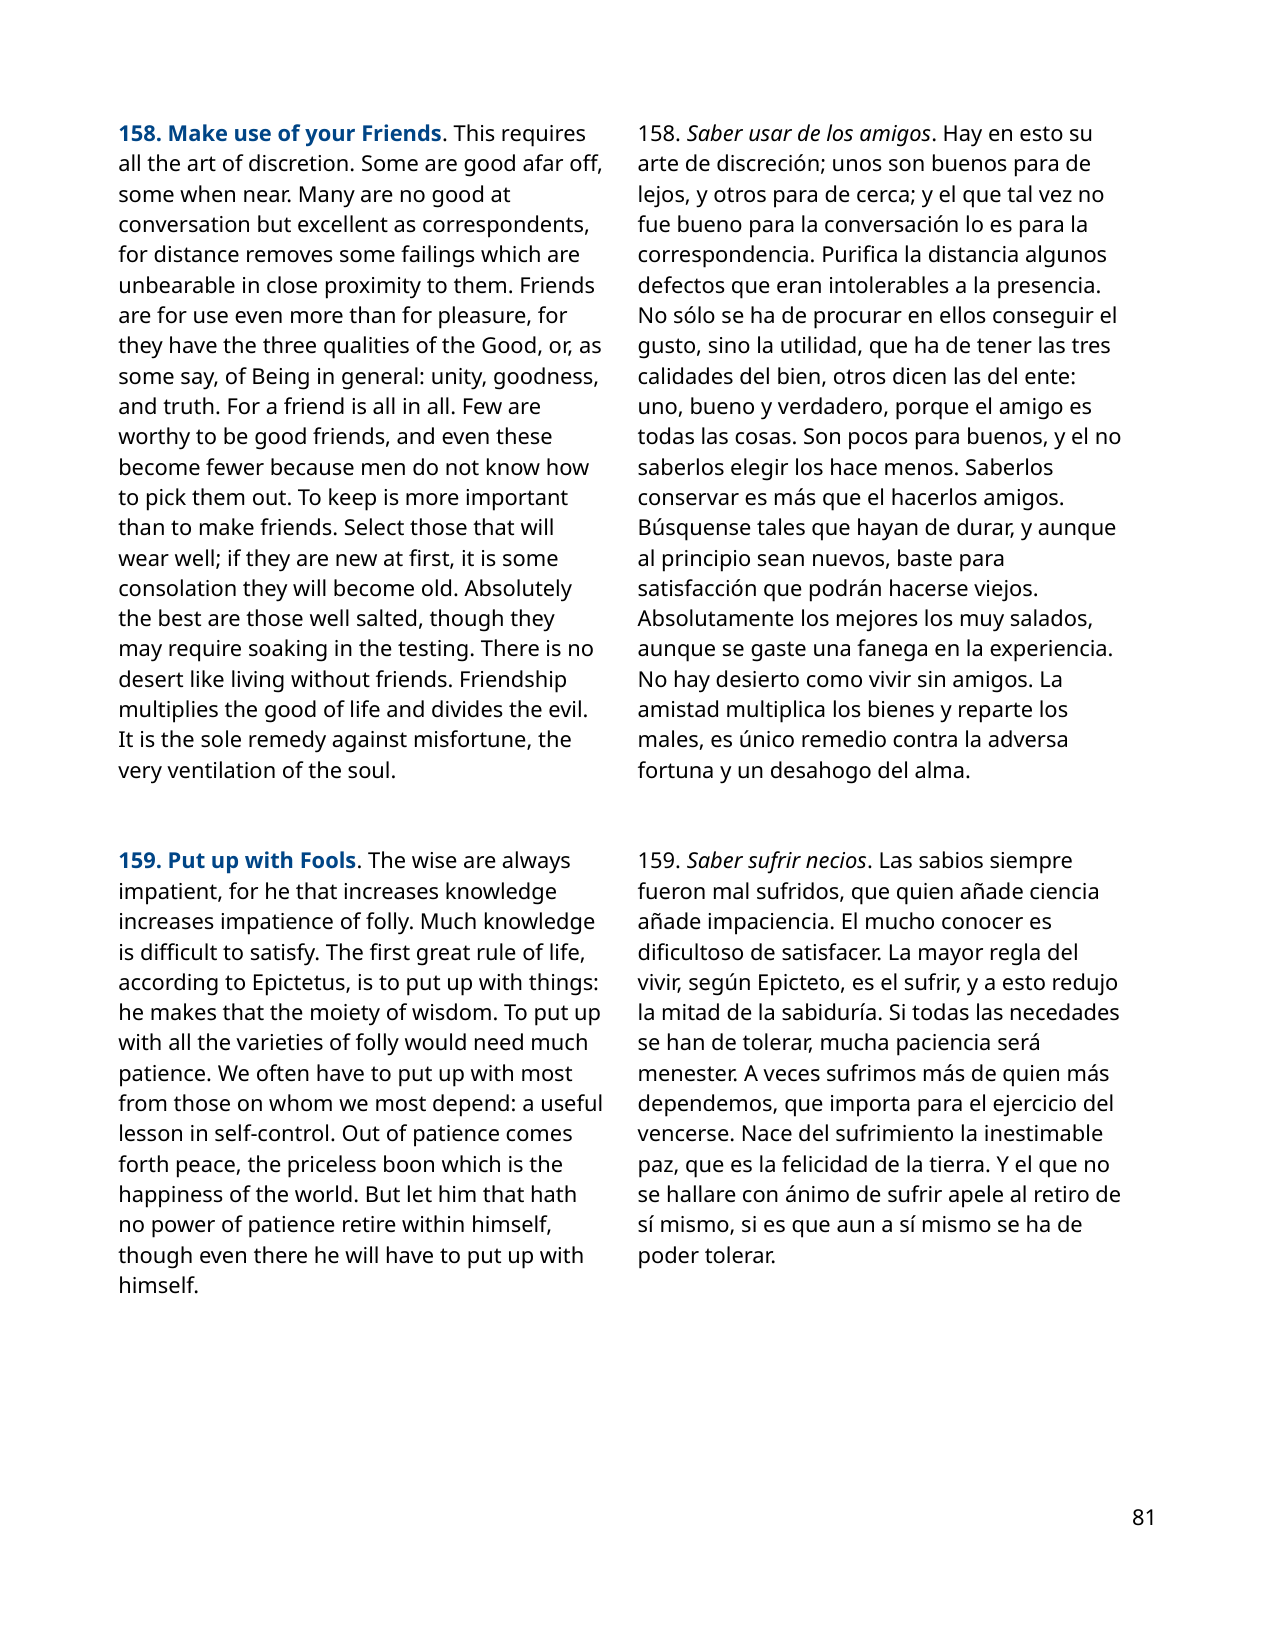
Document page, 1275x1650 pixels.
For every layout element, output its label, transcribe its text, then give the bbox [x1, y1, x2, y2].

table_cell 158. Make use of your Friends. This requires all the art of discretion. Some are good afar off, some when near. Many are no good at conversation but excellent as correspondents, for distance removes some failings which are unbearable in close proximity to them. Friends are for use even more than for pleasure, for they have the three qualities of the Good, or, as some say, of Being in general: unity, goodness, and truth. For a friend is all in all. Few are worthy to be good friends, and even these become fewer because men do not know how to pick them out. To keep is more important than to make friends. Select those that will wear well; if they are new at first, it is some consolation they will become old. Absolutely the best are those well salted, though they may require soaking in the testing. There is no desert like living without friends. Friendship multiplies the good of life and divides the evil. It is the sole remedy against misfortune, the very ventilation of the soul. [118, 118, 637, 846]
table_cell 159. Saber sufrir necios. Las sabios siempre fueron mal sufridos, que quien añade ciencia añade impaciencia. El mucho conocer es dificultoso de satisfacer. La mayor regla del vivir, según Epicteto, es el sufrir, y a esto redujo la mitad de la sabiduría. Si todas las necedades se han de tolerar, mucha paciencia será menester. A veces sufrimos más de quien más dependemos, que importa para el ejercicio del vencerse. Nace del sufrimiento la inestimable paz, que es la felicidad de la tierra. Y el que no se hallare con ánimo de sufrir apele al retiro de sí mismo, si es que aun a sí mismo se ha de poder tolerar. [638, 846, 1157, 1300]
table_cell 159. Put up with Fools. The wise are always impatient, for he that increases knowledge increases impatience of folly. Much knowledge is difficult to satisfy. The first great rule of life, according to Epictetus, is to put up with things: he makes that the moiety of wisdom. To put up with all the varieties of folly would need much patience. We often have to put up with most from those on whom we most depend: a useful lesson in self-control. Out of patience comes forth peace, the priceless boon which is the happiness of the world. But let him that hath no power of patience retire within himself, though even there he will have to put up with himself. [118, 846, 637, 1300]
table_cell 158. Saber usar de los amigos. Hay en esto su arte de discreción; unos son buenos para de lejos, y otros para de cerca; y el que tal vez no fue bueno para la conversación lo es para la correspondencia. Purifica la distancia algunos defectos que eran intolerables a la presencia. No sólo se ha de procurar en ellos conseguir el gusto, sino la utilidad, que ha de tener las tres calidades del bien, otros dicen las del ente: uno, bueno y verdadero, porque el amigo es todas las cosas. Son pocos para buenos, y el no saberlos elegir los hace menos. Saberlos conservar es más que el hacerlos amigos. Búsquense tales que hayan de durar, y aunque al principio sean nuevos, baste para satisfacción que podrán hacerse viejos. Absolutamente los mejores los muy salados, aunque se gaste una fanega en la experiencia. No hay desierto como vivir sin amigos. La amistad multiplica los bienes y reparte los males, es único remedio contra la adversa fortuna y un desahogo del alma. [638, 118, 1157, 846]
